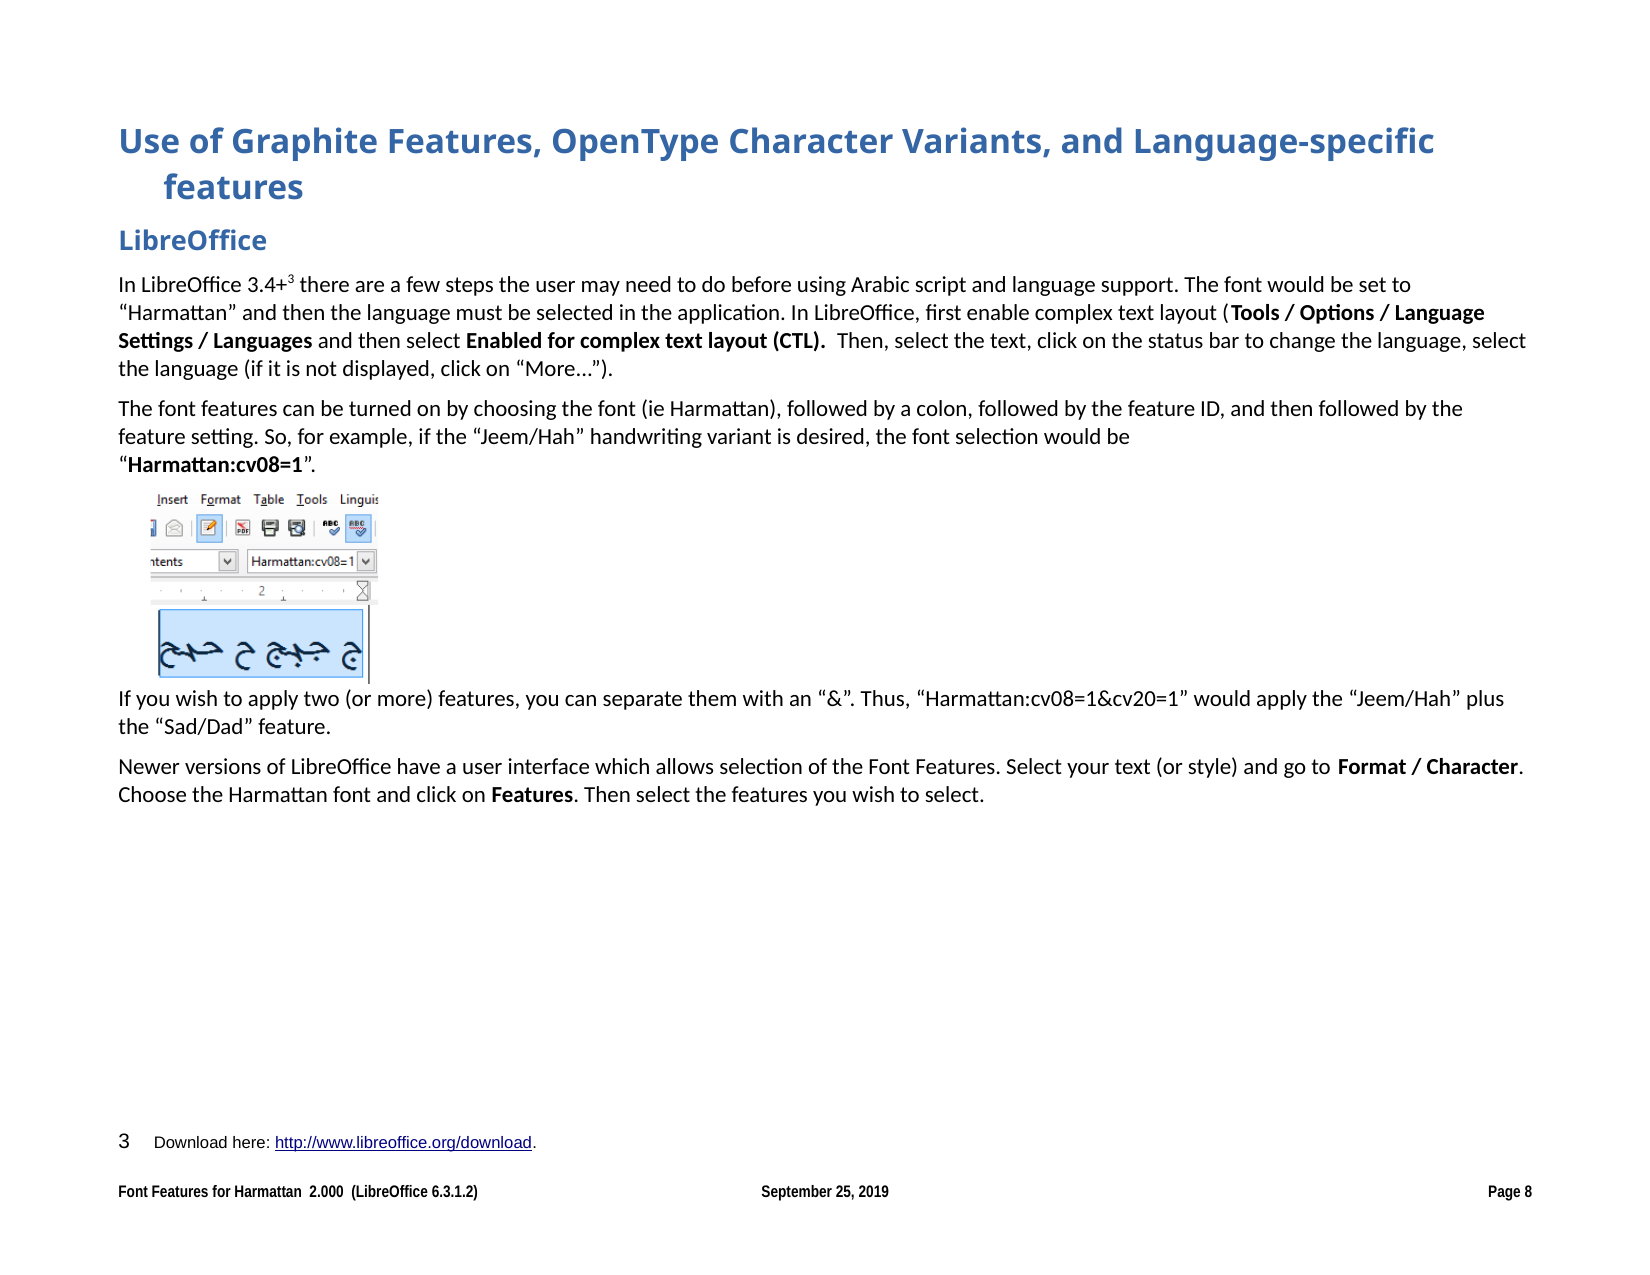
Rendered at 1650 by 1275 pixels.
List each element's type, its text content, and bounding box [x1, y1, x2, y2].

subtitle Use of Graphite Features, OpenType Character Variants, and Language-specific features [118, 118, 1532, 209]
text In LibreOffice 3.4+ there are a few steps the user may need to do before using Arabic script and language support. The font would be set to “Harmattan” and then the language must be selected in the application. In LibreOffice, first enable complex text layout (Tools / Options / Language Settings / Languages and then select Enabled for complex text layout (CTL). Then, select the text, click on the status bar to change the language, select the language (if it is not displayed, click on “More...”). [118, 270, 1532, 382]
text Download here: http://www.libreoffice.org/download. [118, 1129, 1532, 1153]
text The font features can be turned on by choosing the font (ie Harmattan), followed by a colon, followed by the feature ID, and then followed by the feature setting. So, for example, if the “Jeem/Hah” handwriting variant is desired, the font selection would be “Harmattan:cv08=1”. [118, 394, 1532, 478]
subtitle LibreOffice [118, 222, 1532, 258]
text If you wish to apply two (or more) features, you can separate them with an “&”. Thus, “Harmattan:cv08=1&cv20=1” would apply the “Jeem/Hah” plus the “Sad/Dad” feature. [118, 684, 1532, 740]
picture [150, 488, 379, 684]
text Newer versions of LibreOffice have a user interface which allows selection of the Font Features. Select your text (or style) and go to Format / Character. Choose the Harmattan font and click on Features. Then select the features you wish to select. [118, 752, 1532, 808]
